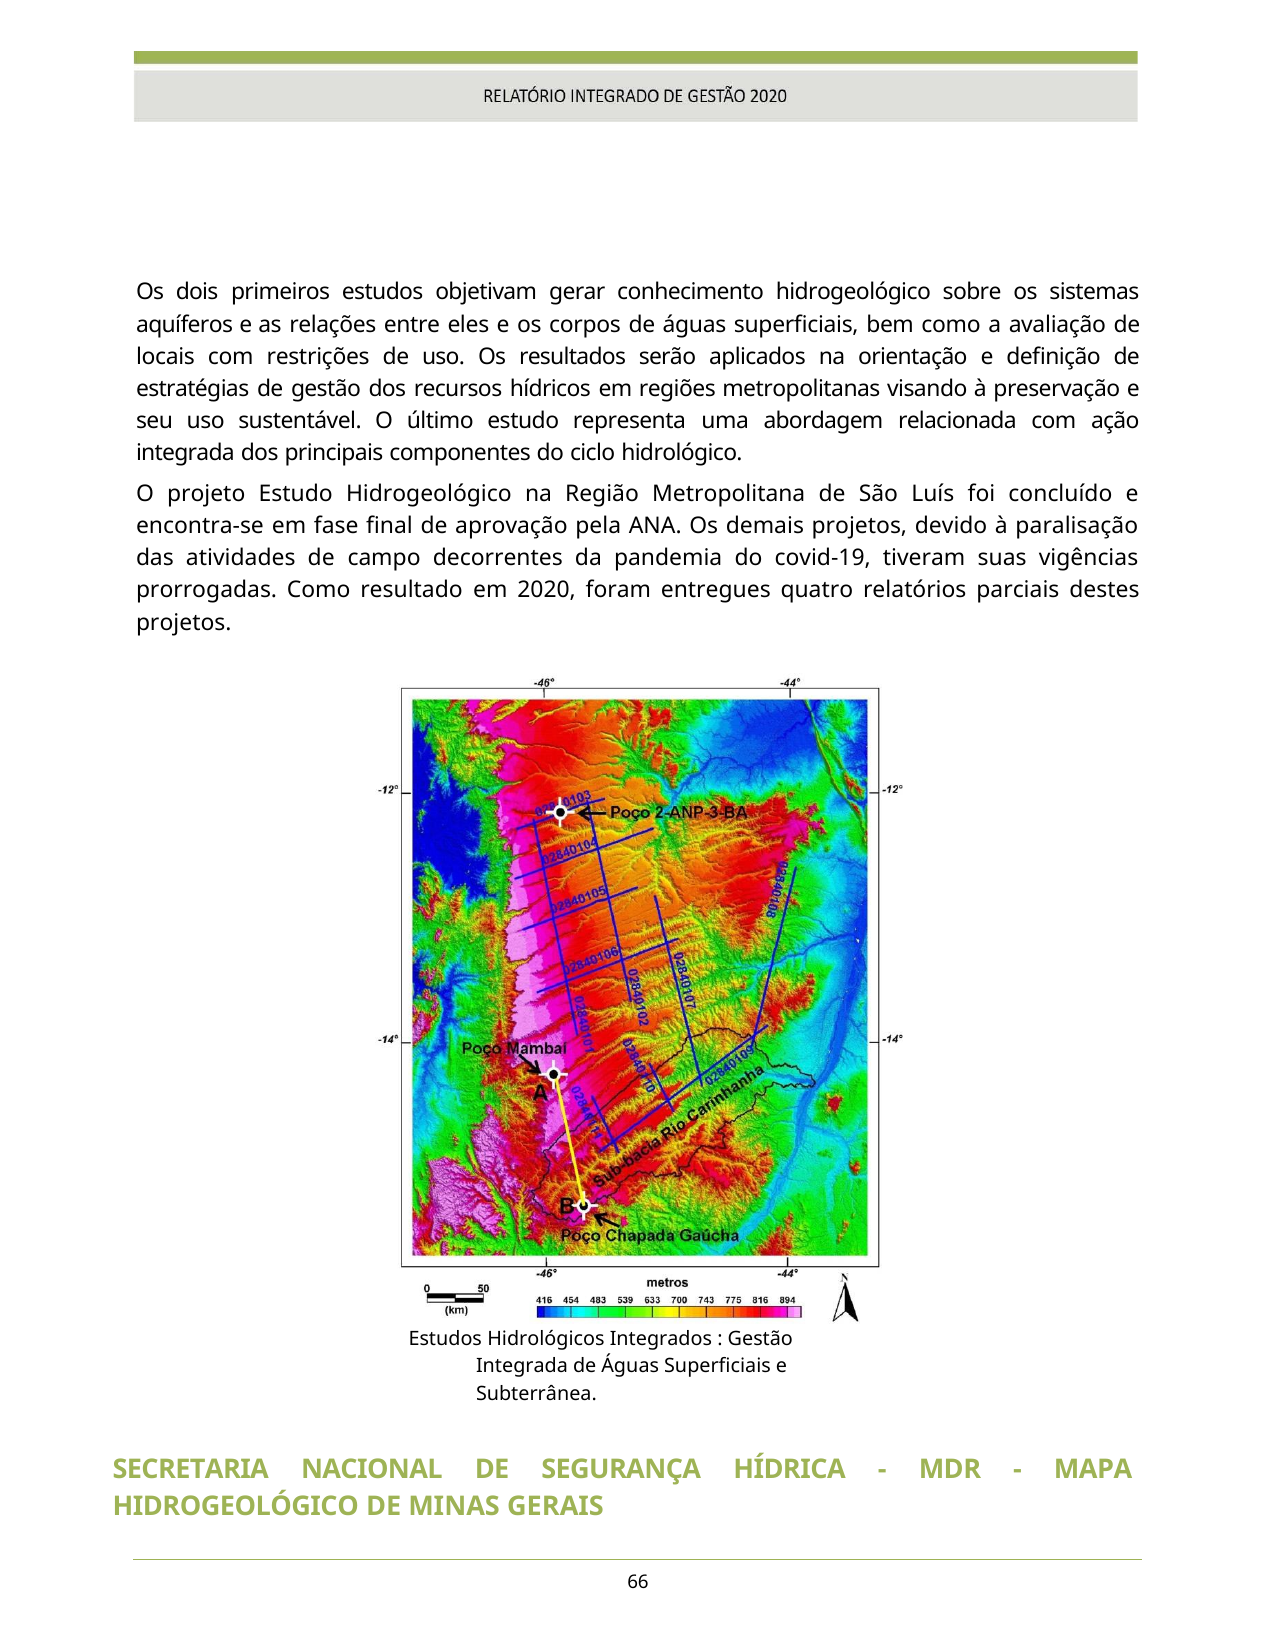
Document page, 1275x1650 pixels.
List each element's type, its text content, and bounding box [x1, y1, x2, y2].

text Os dois primeiros estudos objetivam gerar conhecimento hidrogeológico sobre os sistemas aquíferos e as relações entre eles e os corpos de águas superficiais, bem como a avaliação de locais com restrições de uso. Os resultados serão aplicados na orientação e definição de estratégias de gestão dos recursos hídricos em regiões metropolitanas visando à preservação e seu uso sustentável. O último estudo representa uma abordagem relacionada com ação integrada dos principais componentes do ciclo hidrológico. [136, 275, 1140, 467]
text O projeto Estudo Hidrogeológico na Região Metropolitana de São Luís foi concluído e encontra-se em fase final de aprovação pela ANA. Os demais projetos, devido à paralisação das atividades de campo decorrentes da pandemia do covid-19, tiveram suas vigências prorrogadas. Como resultado em 2020, foram entregues quatro relatórios parciais destes projetos. [136, 477, 1139, 637]
subtitle SECRETARIA NACIONAL DE SEGURANÇA HÍDRICA - MDR - MAPA HIDROGEOLÓGICO DE MINAS GERAIS [112, 1449, 1133, 1523]
text Estudos Hidrológicos Integrados : Gestão Integrada de Águas Superficiais e Subterrânea. [408, 1324, 879, 1406]
